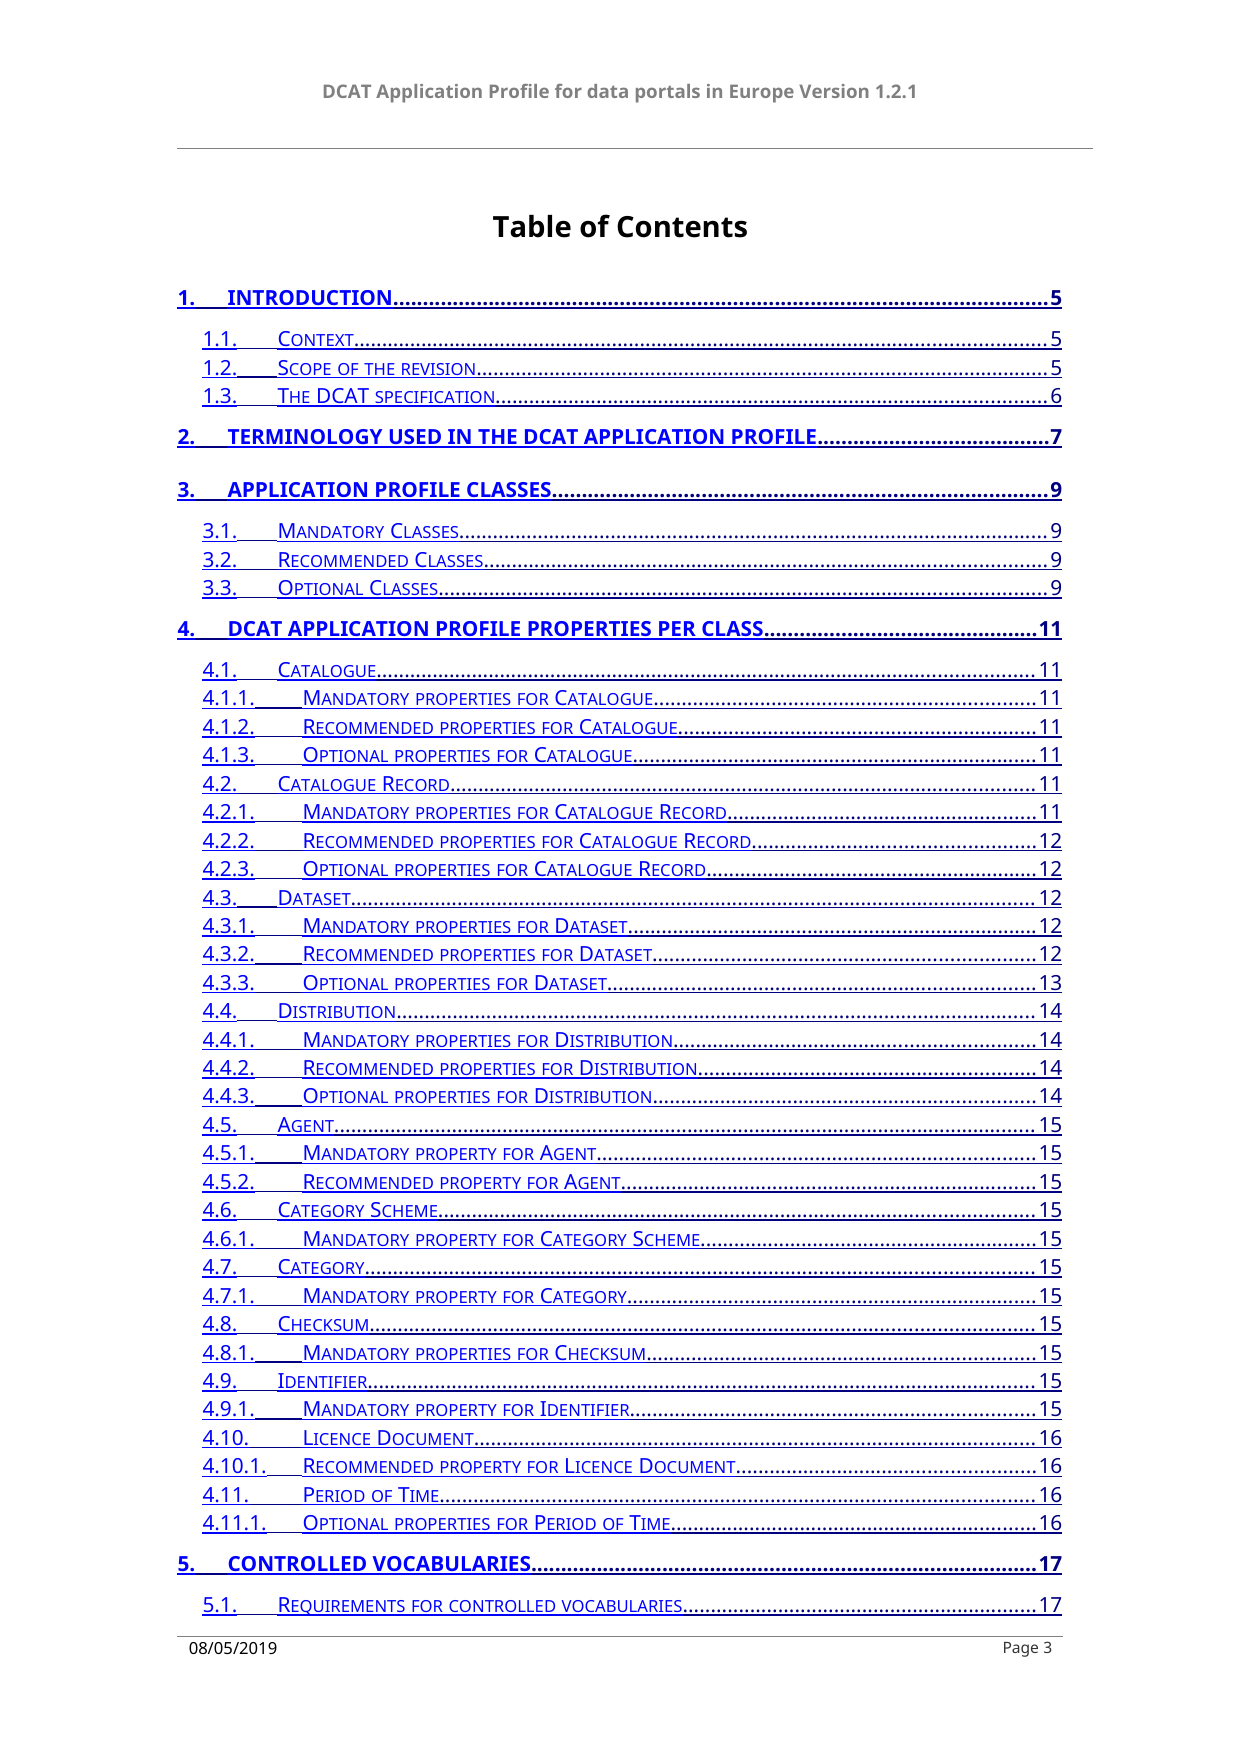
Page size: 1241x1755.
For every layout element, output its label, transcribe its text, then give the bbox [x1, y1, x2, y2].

text 4. DCAT Application Profile Properties per Class 11 [177, 614, 1063, 643]
text 4.4.3. Optional properties for Distribution 14 [202, 1082, 1063, 1110]
text 4.10. Licence Document 16 [202, 1423, 1063, 1451]
text 4.1.1. Mandatory properties for Catalogue 11 [202, 683, 1063, 712]
text 4.11. Period of Time 16 [202, 1480, 1063, 1508]
text 4.6.1. Mandatory property for Category Scheme 15 [202, 1224, 1063, 1252]
text 4.5.2. Recommended property for Agent 15 [202, 1167, 1063, 1195]
text 4.3.2. Recommended properties for Dataset 12 [202, 939, 1063, 968]
text 1. Introduction 5 [177, 283, 1063, 312]
text 3.1. Mandatory Classes 9 [202, 516, 1063, 545]
text 4.3. Dataset 12 [202, 883, 1063, 911]
text 3.3. Optional Classes 9 [202, 573, 1063, 602]
text 4.4. Distribution 14 [202, 996, 1063, 1025]
text 3. Application Profile classes 9 [177, 475, 1063, 504]
text 4.2.1. Mandatory properties for Catalogue Record 11 [202, 797, 1063, 826]
text 2. Terminology used in the DCAT Application Profile 7 [177, 422, 1063, 450]
text 4.6. Category Scheme 15 [202, 1195, 1063, 1224]
text 4.7.1. Mandatory property for Category 15 [202, 1281, 1063, 1309]
text 4.2. Catalogue Record 11 [202, 769, 1063, 797]
text 4.8. Checksum 15 [202, 1309, 1063, 1338]
subtitle Table of Contents [177, 206, 1063, 246]
text 5.1. Requirements for controlled vocabularies 17 [202, 1590, 1063, 1618]
text 1.2. Scope of the revision 5 [202, 353, 1063, 381]
text 3.2. Recommended Classes 9 [202, 545, 1063, 573]
text 4.3.1. Mandatory properties for Dataset 12 [202, 911, 1063, 939]
text 4.8.1. Mandatory properties for Checksum 15 [202, 1338, 1063, 1366]
text 4.4.2. Recommended properties for Distribution 14 [202, 1053, 1063, 1082]
text 4.3.3. Optional properties for Dataset 13 [202, 968, 1063, 996]
text 4.11.1. Optional properties for Period of Time 16 [202, 1508, 1063, 1537]
text 4.7. Category 15 [202, 1252, 1063, 1281]
text 1.3. The DCAT specification 6 [202, 381, 1063, 409]
text 4.9.1. Mandatory property for Identifier 15 [202, 1394, 1063, 1423]
text 4.1.2. Recommended properties for Catalogue 11 [202, 712, 1063, 740]
text 4.1. Catalogue 11 [202, 655, 1063, 683]
text 1.1. Context 5 [202, 324, 1063, 353]
text 4.2.3. Optional properties for Catalogue Record 12 [202, 854, 1063, 883]
text 4.2.2. Recommended properties for Catalogue Record 12 [202, 826, 1063, 854]
text 4.5.1. Mandatory property for Agent 15 [202, 1138, 1063, 1167]
text 4.10.1. Recommended property for Licence Document 16 [202, 1451, 1063, 1480]
text 4.4.1. Mandatory properties for Distribution 14 [202, 1025, 1063, 1053]
text 4.9. Identifier 15 [202, 1366, 1063, 1394]
text 5. Controlled Vocabularies 17 [177, 1549, 1063, 1578]
text 4.1.3. Optional properties for Catalogue 11 [202, 740, 1063, 769]
text 4.5. Agent 15 [202, 1110, 1063, 1138]
